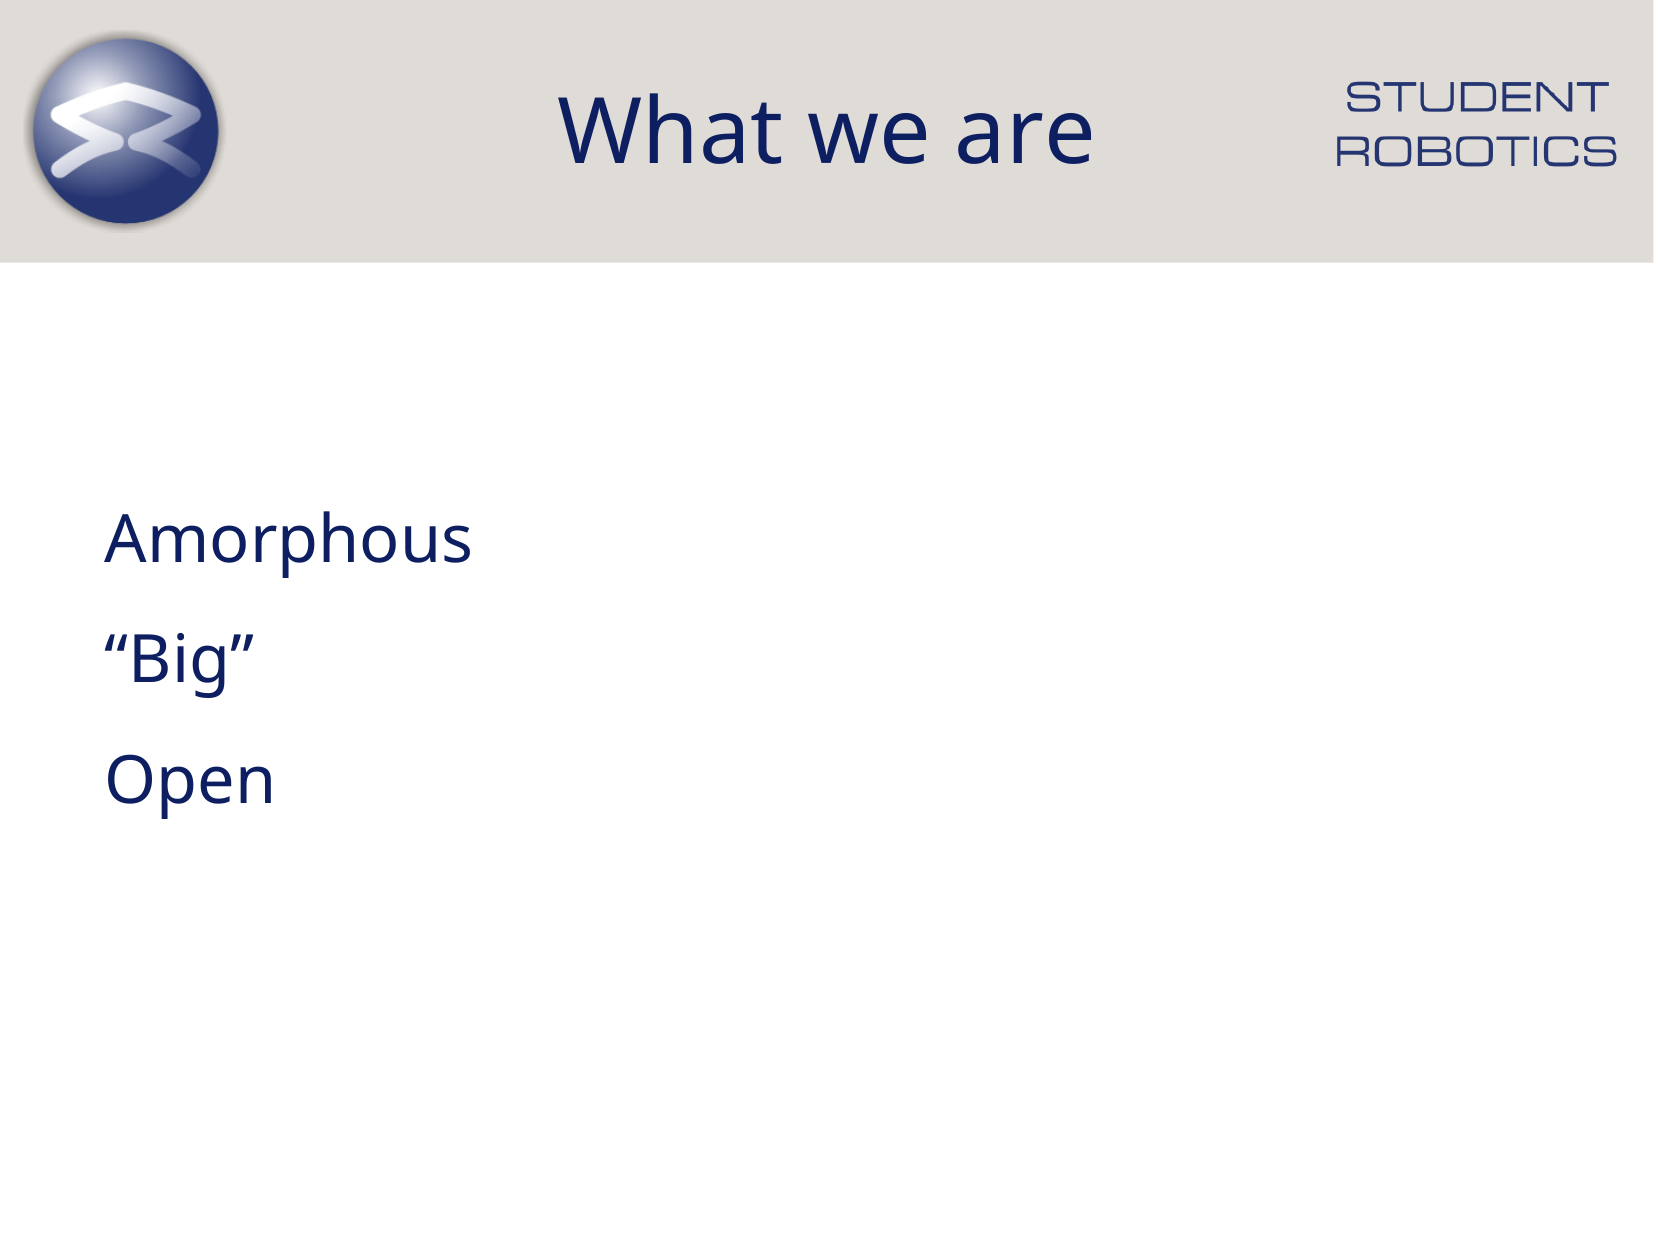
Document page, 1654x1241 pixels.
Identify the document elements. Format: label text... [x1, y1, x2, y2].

picture [1571, 68, 1633, 174]
list Amorphous “Big” Open [87, 491, 1171, 1136]
picture [9, 19, 82, 245]
title What we are [82, 0, 1571, 257]
